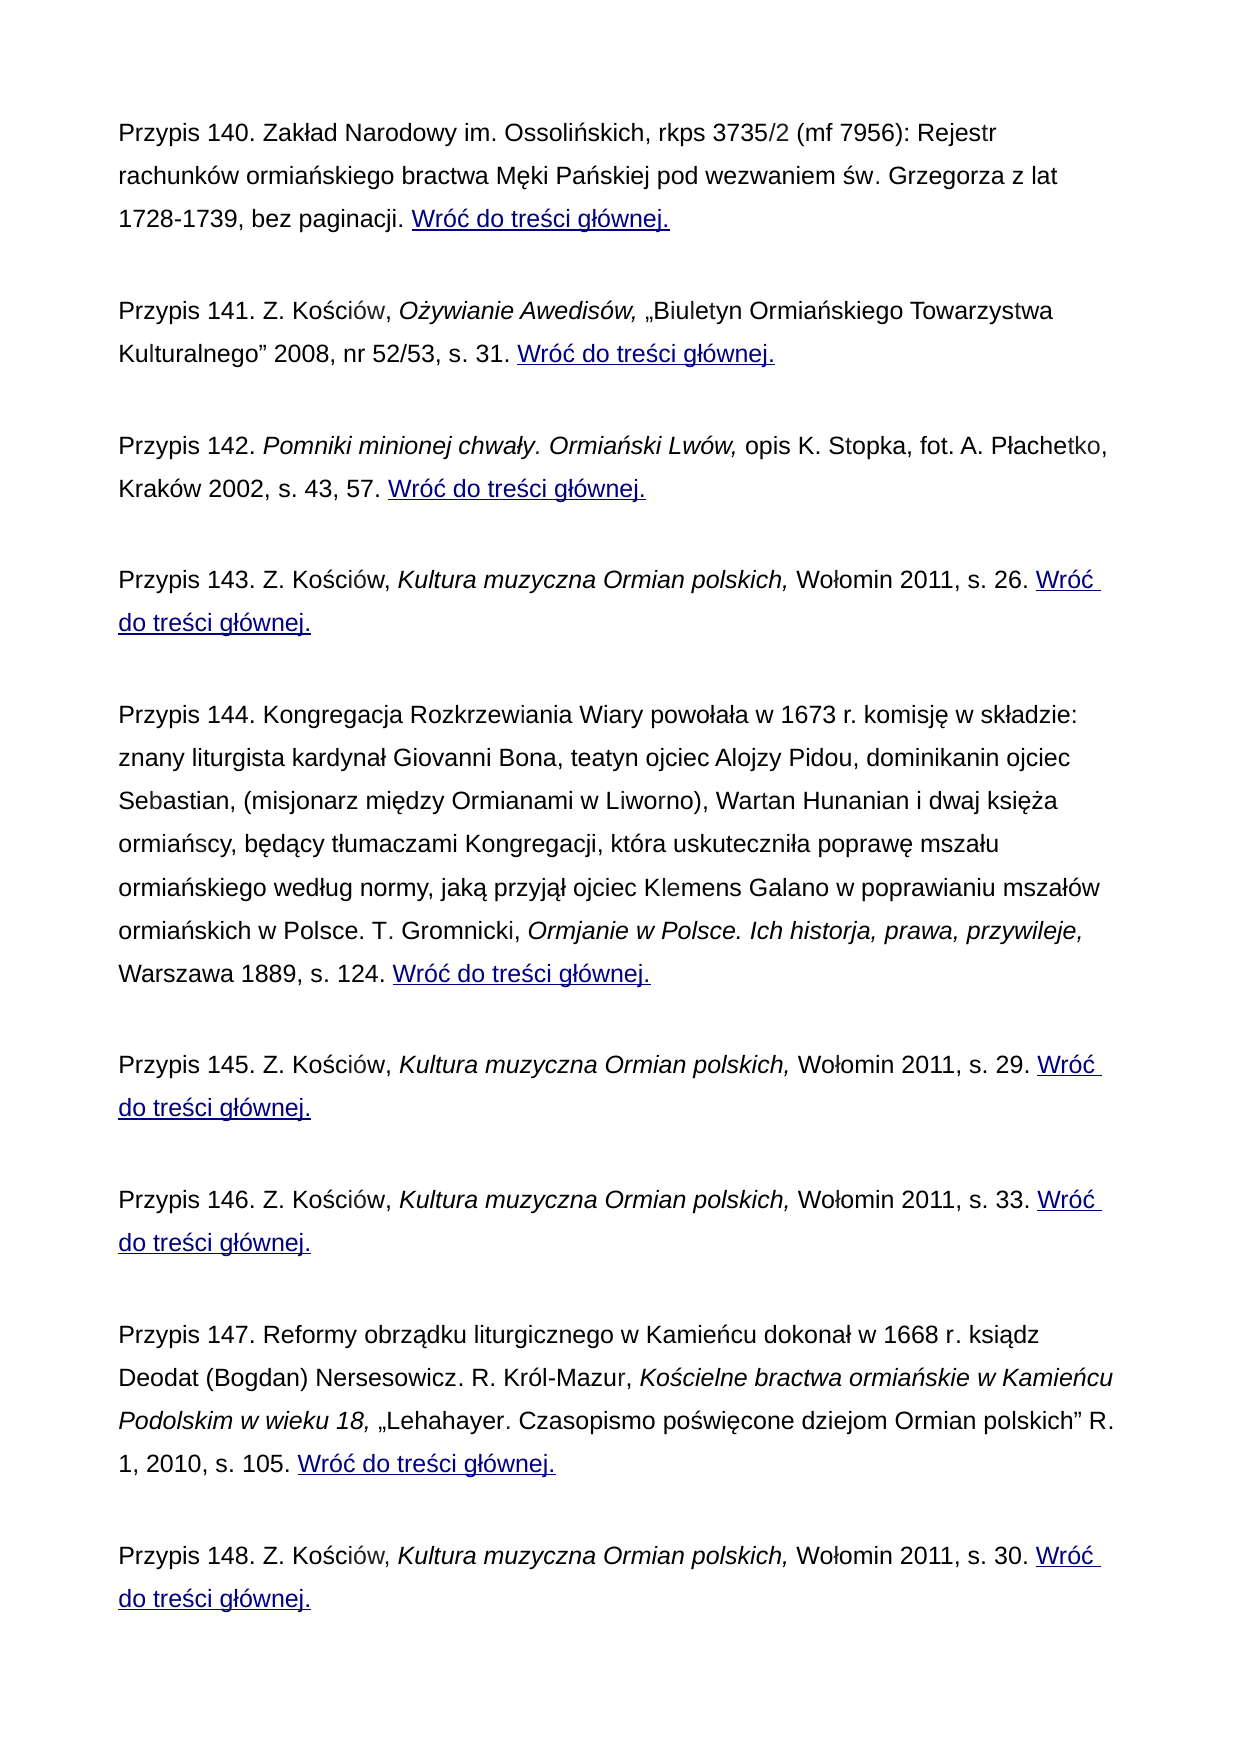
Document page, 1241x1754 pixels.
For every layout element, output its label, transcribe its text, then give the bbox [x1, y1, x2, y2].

text Przypis 147. Reformy obrządku liturgicznego w Kamieńcu dokonał w 1668 r. ksiądz Deodat (Bogdan) Nersesowicz. R. Król-Mazur, Kościelne bractwa ormiańskie w Kamieńcu Podolskim w wieku 18, „Lehahayer. Czasopismo poświęcone dziejom Ormian polskich” R. 1, 2010, s. 105. Wróć do treści głównej. [118, 1320, 1122, 1478]
text Przypis 144. Kongregacja Rozkrzewiania Wiary powołała w 1673 r. komisję w składzie: znany liturgista kardynał Giovanni Bona, teatyn ojciec Alojzy Pidou, dominikanin ojciec Sebastian, (misjonarz między Ormianami w Liworno), Wartan Hunanian i dwaj księża ormiańscy, będący tłumaczami Kongregacji, która uskuteczniła poprawę mszału ormiańskiego według normy, jaką przyjął ojciec Klemens Galano w poprawianiu mszałów ormiańskich w Polsce. T. Gromnicki, Ormjanie w Polsce. Ich historja, prawa, przywileje, Warszawa 1889, s. 124. Wróć do treści głównej. [118, 700, 1122, 987]
text Przypis 143. Z. Kościów, Kultura muzyczna Ormian polskich, Wołomin 2011, s. 26. Wróć do treści głównej. [118, 565, 1122, 637]
text Przypis 148. Z. Kościów, Kultura muzyczna Ormian polskich, Wołomin 2011, s. 30. Wróć do treści głównej. [118, 1541, 1122, 1612]
text Przypis 146. Z. Kościów, Kultura muzyczna Ormian polskich, Wołomin 2011, s. 33. Wróć do treści głównej. [118, 1185, 1122, 1257]
text Przypis 142. Pomniki minionej chwały. Ormiański Lwów, opis K. Stopka, fot. A. Płachetko, Kraków 2002, s. 43, 57. Wróć do treści głównej. [118, 431, 1122, 502]
text Przypis 145. Z. Kościów, Kultura muzyczna Ormian polskich, Wołomin 2011, s. 29. Wróć do treści głównej. [118, 1050, 1122, 1122]
text Przypis 140. Zakład Narodowy im. Ossolińskich, rkps 3735/2 (mf 7956): Rejestr rachunków ormiańskiego bractwa Męki Pańskiej pod wezwaniem św. Grzegorza z lat 1728-1739, bez paginacji. Wróć do treści głównej. [118, 118, 1122, 233]
text Przypis 141. Z. Kościów, Ożywianie Awedisów, „Biuletyn Ormiańskiego Towarzystwa Kulturalnego” 2008, nr 52/53, s. 31. Wróć do treści głównej. [118, 296, 1122, 368]
